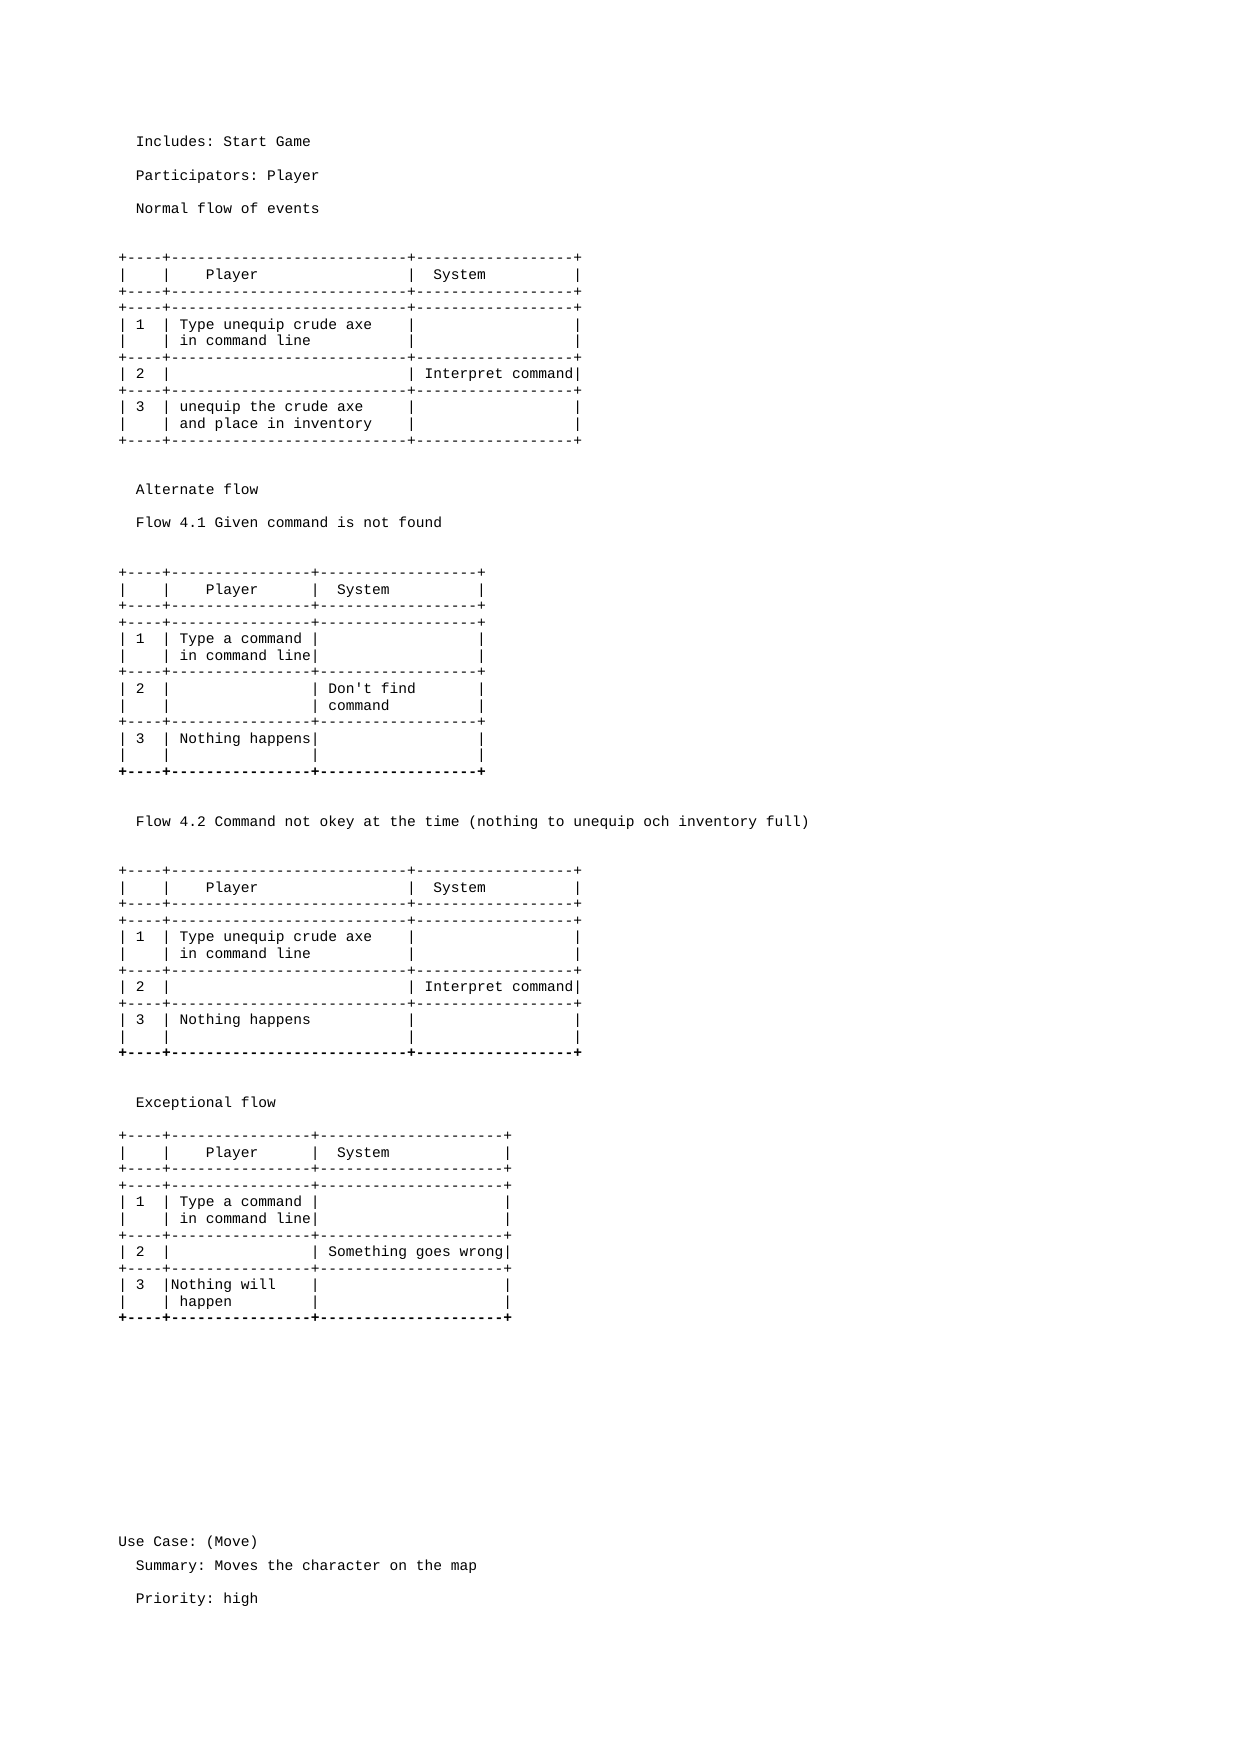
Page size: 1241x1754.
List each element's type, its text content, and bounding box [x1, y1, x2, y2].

text +----+---------------------------+------------------+ [118, 996, 1122, 1012]
text | | in command line| | [118, 648, 1122, 665]
text +----+----------------+---------------------+ [118, 1228, 1122, 1244]
text +----+---------------------------+------------------+ [118, 897, 1122, 913]
text +----+---------------------------+------------------+ [118, 913, 1122, 930]
text +----+----------------+------------------+ [118, 665, 1122, 681]
text | | happen | | [118, 1294, 1122, 1311]
text +----+---------------------------+------------------+ [118, 284, 1122, 300]
text | | and place in inventory | | [118, 416, 1122, 433]
text +----+----------------+------------------+ [118, 714, 1122, 731]
text +----+---------------------------+------------------+ [118, 251, 1122, 267]
text Priority: high [118, 1592, 1122, 1608]
text | | Player | System | [118, 582, 1122, 598]
text +----+----------------+---------------------+ [118, 1311, 1122, 1327]
text Use Case: (Move) [118, 1534, 1122, 1550]
text +----+----------------+------------------+ [118, 598, 1122, 615]
text Includes: Start Game [118, 135, 1122, 151]
text | 1 | Type unequip crude axe | | [118, 317, 1122, 333]
text Alternate flow [118, 482, 1122, 499]
text +----+---------------------------+------------------+ [118, 433, 1122, 449]
text +----+----------------+------------------+ [118, 764, 1122, 781]
text | | Player | System | [118, 267, 1122, 284]
text +----+----------------+---------------------+ [118, 1178, 1122, 1195]
text | 3 |Nothing will | | [118, 1277, 1122, 1294]
text +----+----------------+------------------+ [118, 565, 1122, 582]
text +----+---------------------------+------------------+ [118, 383, 1122, 400]
text | 2 | | Something goes wrong| [118, 1244, 1122, 1261]
text +----+---------------------------+------------------+ [118, 863, 1122, 880]
text +----+----------------+---------------------+ [118, 1162, 1122, 1178]
text | | Player | System | [118, 1145, 1122, 1162]
text +----+---------------------------+------------------+ [118, 350, 1122, 367]
text +----+---------------------------+------------------+ [118, 300, 1122, 317]
text | 3 | Nothing happens| | [118, 731, 1122, 747]
text Flow 4.1 Given command is not found [118, 516, 1122, 532]
text | 1 | Type a command | | [118, 632, 1122, 648]
text | 3 | Nothing happens | | [118, 1012, 1122, 1029]
text +----+----------------+------------------+ [118, 615, 1122, 632]
text Exceptional flow [118, 1095, 1122, 1112]
text | 2 | | Interpret command| [118, 979, 1122, 996]
text | | | | [118, 747, 1122, 764]
text | | | command | [118, 698, 1122, 714]
text | | Player | System | [118, 880, 1122, 897]
text Normal flow of events [118, 201, 1122, 217]
text | | in command line | | [118, 333, 1122, 350]
text | 1 | Type unequip crude axe | | [118, 930, 1122, 946]
text | 2 | | Don't find | [118, 681, 1122, 698]
text +----+----------------+---------------------+ [118, 1261, 1122, 1277]
text Summary: Moves the character on the map [118, 1558, 1122, 1575]
text Flow 4.2 Command not okey at the time (nothing to unequip och inventory full) [118, 814, 1122, 830]
text | | in command line| | [118, 1211, 1122, 1228]
text | 3 | unequip the crude axe | | [118, 400, 1122, 416]
text +----+----------------+---------------------+ [118, 1128, 1122, 1145]
text | | | | [118, 1029, 1122, 1046]
text | | in command line | | [118, 946, 1122, 963]
text +----+---------------------------+------------------+ [118, 1046, 1122, 1062]
text +----+---------------------------+------------------+ [118, 963, 1122, 979]
text | 2 | | Interpret command| [118, 367, 1122, 383]
text | 1 | Type a command | | [118, 1195, 1122, 1211]
text Participators: Player [118, 168, 1122, 184]
